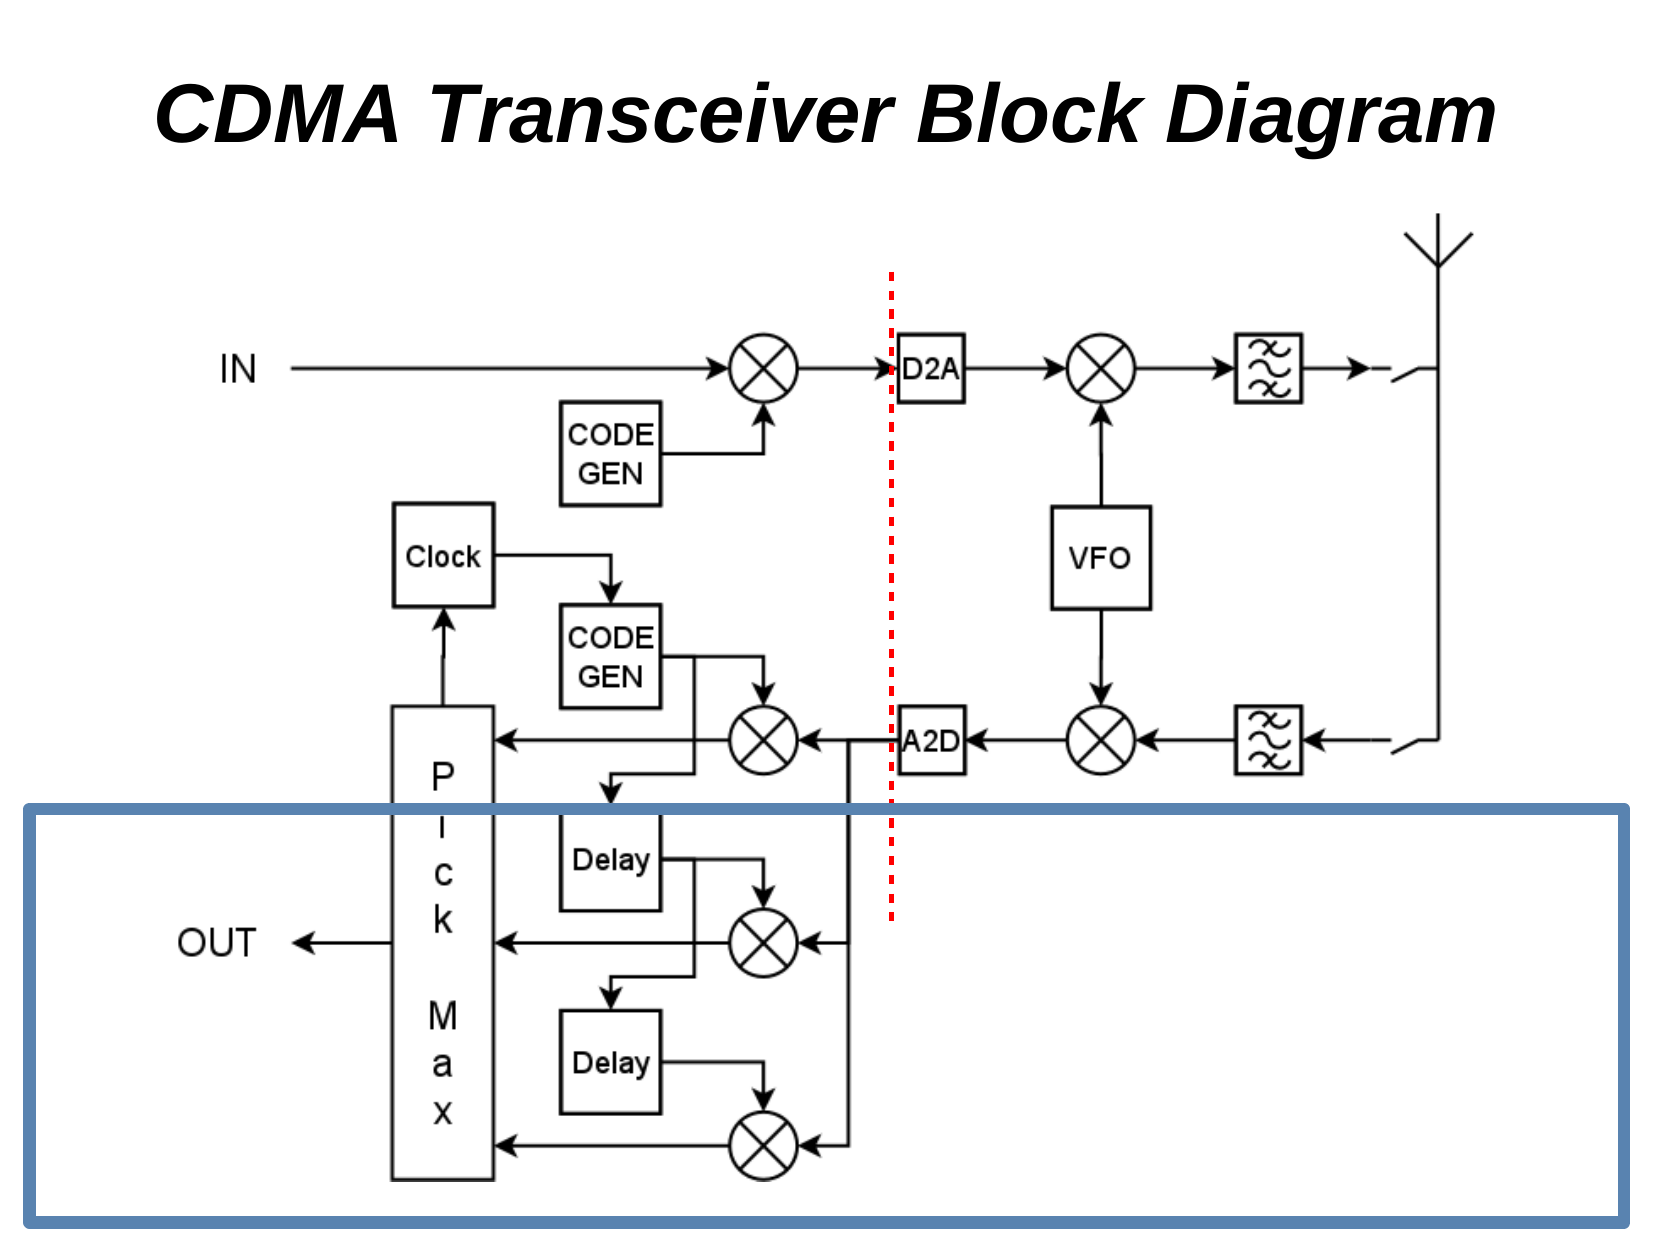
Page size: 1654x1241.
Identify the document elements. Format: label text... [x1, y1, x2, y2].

title CDMA Transceiver Block Diagram [82, 49, 1571, 178]
picture [177, 815, 1477, 1182]
picture [177, 212, 1477, 803]
